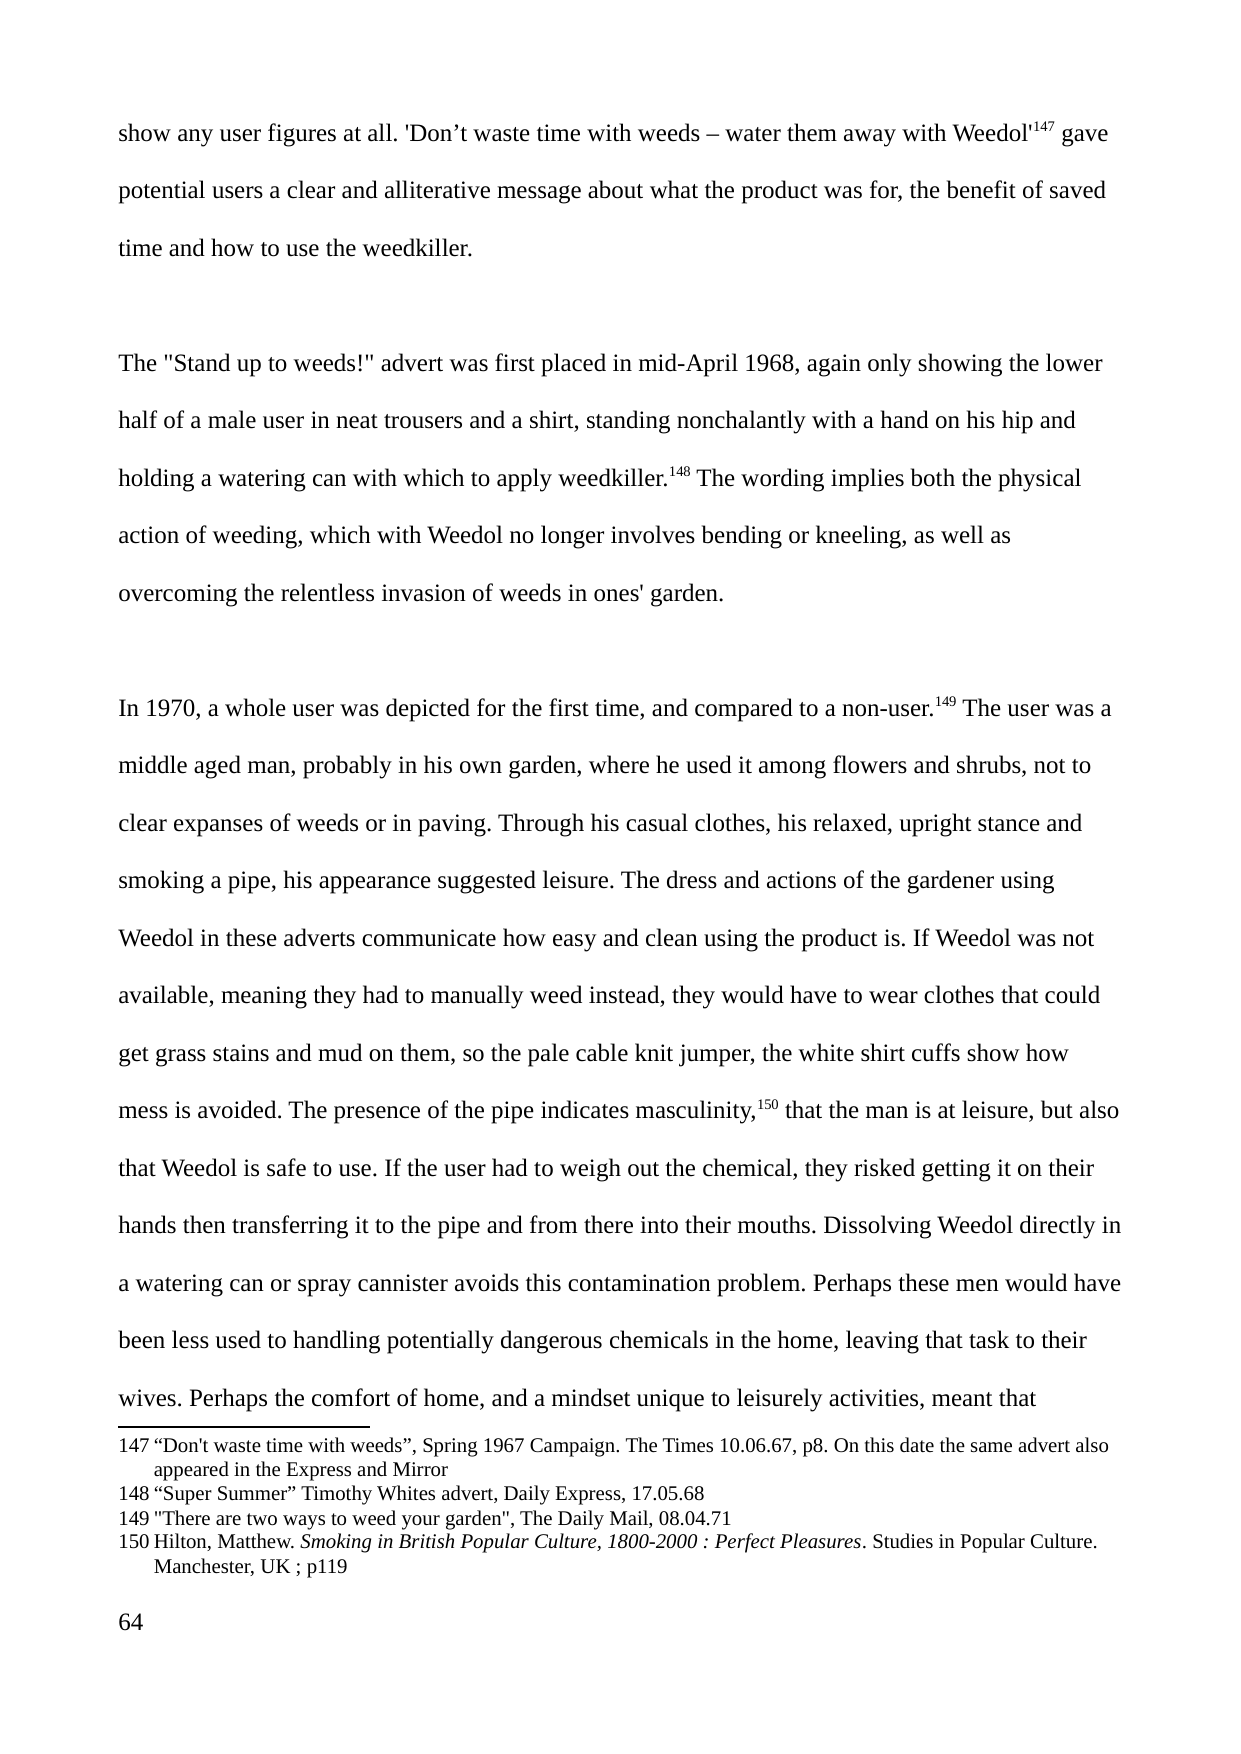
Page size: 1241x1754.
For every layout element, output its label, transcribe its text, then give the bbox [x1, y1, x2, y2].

text “Don't waste time with weeds”, Spring 1967 Campaign. The Times 10.06.67, p8. On this date the same advert also appeared in the Express and Mirror [118, 1433, 1122, 1481]
text The "Stand up to weeds!" advert was first placed in mid-April 1968, again only showing the lower half of a male user in neat trousers and a shirt, standing nonchalantly with a hand on his hip and holding a watering can with which to apply weedkiller. The wording implies both the physical action of weeding, which with Weedol no longer involves bending or kneeling, as well as overcoming the relentless invasion of weeds in ones' garden. [118, 348, 1122, 607]
text “Super Summer” Timothy Whites advert, Daily Express, 17.05.68 [118, 1481, 1122, 1505]
text "There are two ways to weed your garden", The Daily Mail, 08.04.71 [118, 1505, 1122, 1529]
text In 1970, a whole user was depicted for the first time, and compared to a non-user. The user was a middle aged man, probably in his own garden, where he used it among flowers and shrubs, not to clear expanses of weeds or in paving. Through his casual clothes, his relaxed, upright stance and smoking a pipe, his appearance suggested leisure. The dress and actions of the gardener using Weedol in these adverts communicate how easy and clean using the product is. If Weedol was not available, meaning they had to manually weed instead, they would have to wear clothes that could get grass stains and mud on them, so the pale cable knit jumper, the white shirt cuffs show how mess is avoided. The presence of the pipe indicates masculinity, that the man is at leisure, but also that Weedol is safe to use. If the user had to weigh out the chemical, they risked getting it on their hands then transferring it to the pipe and from there into their mouths. Dissolving Weedol directly in a watering can or spray cannister avoids this contamination problem. Perhaps these men would have been less used to handling potentially dangerous chemicals in the home, leaving that task to their wives. Perhaps the comfort of home, and a mindset unique to leisurely activities, meant that [118, 693, 1122, 1412]
text Hilton, Matthew. Smoking in British Popular Culture, 1800-2000 : Perfect Pleasures. Studies in Popular Culture. Manchester, UK ; p119 [118, 1529, 1122, 1578]
text show any user figures at all. 'Don’t waste time with weeds – water them away with Weedol' gave potential users a clear and alliterative message about what the product was for, the benefit of saved time and how to use the weedkiller. [118, 118, 1122, 262]
